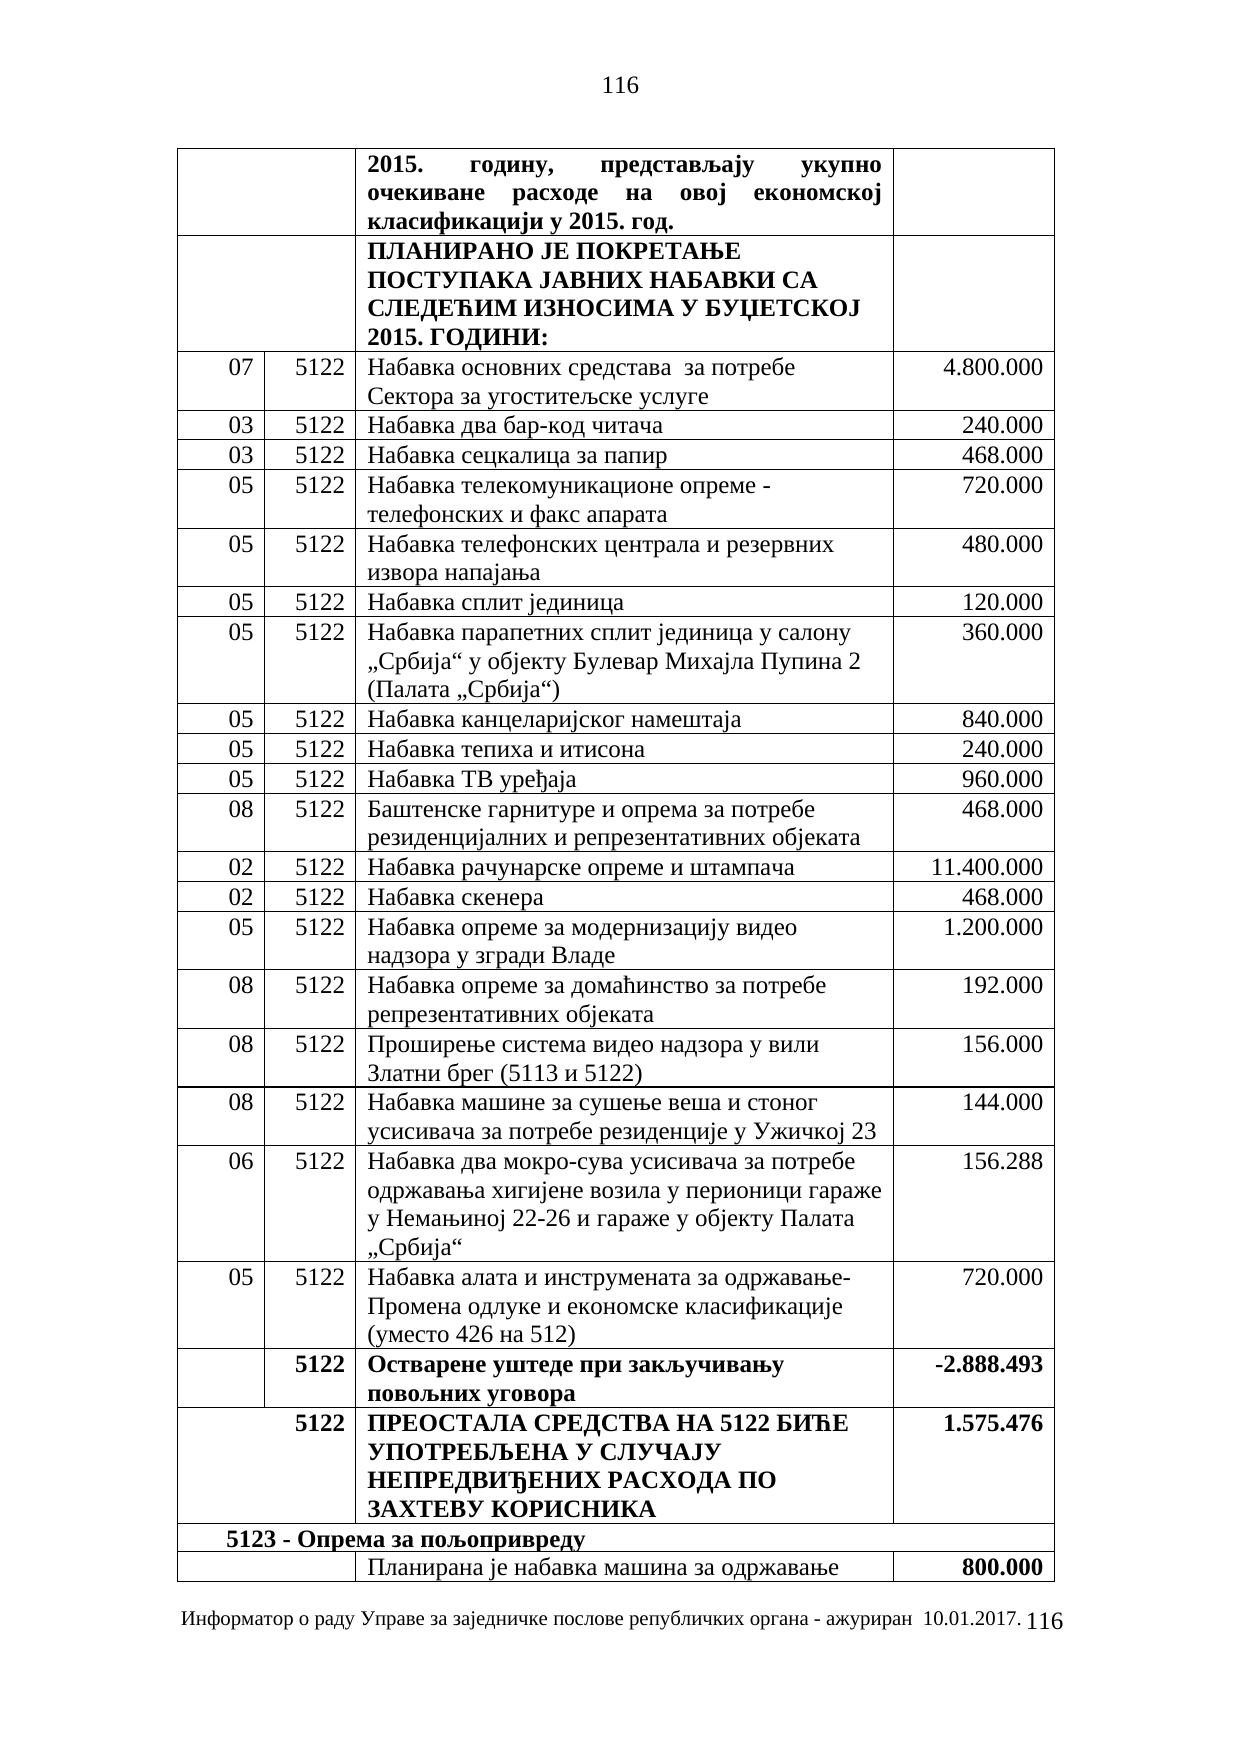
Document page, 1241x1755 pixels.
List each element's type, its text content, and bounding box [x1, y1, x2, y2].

table_cell Набавка скенера [356, 882, 893, 911]
table_cell 07 [178, 352, 264, 409]
table_cell 03 [178, 440, 264, 469]
table_cell [178, 1349, 264, 1407]
table_cell Набавка машине за сушење веша и стоног усисивача за потребе резиденције у Ужичкој 23 [356, 1088, 893, 1145]
table_cell 5122 [265, 352, 355, 409]
table_cell 144.000 [894, 1088, 1054, 1145]
table_cell [178, 1552, 355, 1581]
table_cell Проширење система видео надзора у вили Златни брег (5113 и 5122) [356, 1029, 893, 1086]
table_cell Набавка два мокро-сува усисивача за потребе одржавања хигијене возила у перионици гараже у Немањиној 22-26 и гараже у објекту Палата „Србија“ [356, 1146, 893, 1261]
table_cell 5122 [265, 970, 355, 1028]
table_cell 11.400.000 [894, 852, 1054, 881]
table_cell 5122 [265, 617, 355, 703]
table_cell [178, 149, 355, 235]
table_cell Набавка алата и инструмената за одржавање-Промена одлуке и економске класификације (уместо 426 на 512) [356, 1262, 893, 1348]
table_cell 240.000 [894, 734, 1054, 763]
table_cell Набавка тепиха и итисона [356, 734, 893, 763]
table_cell 5122 [265, 1146, 355, 1261]
table_cell 1.200.000 [894, 912, 1054, 969]
table_cell 5122 [265, 734, 355, 763]
table_cell 156.288 [894, 1146, 1054, 1261]
table_cell Набавка ТВ уређаја [356, 764, 893, 793]
table_cell 156.000 [894, 1029, 1054, 1086]
table_cell 720.000 [894, 1262, 1054, 1348]
table_cell 5122 [265, 764, 355, 793]
table_cell 08 [178, 1029, 264, 1086]
table_cell -2.888.493 [894, 1349, 1054, 1407]
table_cell Набавка телефонских централа и резервних извора напајања [356, 529, 893, 586]
table_cell 1.575.476 [894, 1408, 1054, 1523]
table_cell 468.000 [894, 882, 1054, 911]
table_cell 03 [178, 411, 264, 439]
table_cell 05 [178, 734, 264, 763]
table_cell Набавка сплит јединица [356, 587, 893, 616]
table_cell 720.000 [894, 470, 1054, 528]
table_cell 5122 [178, 1408, 355, 1523]
table_cell 5122 [265, 1029, 355, 1086]
table_cell 5122 [265, 794, 355, 851]
table_cell Набавка рачунарске опреме и штампача [356, 852, 893, 881]
table_cell 05 [178, 587, 264, 616]
table_cell 800.000 [894, 1552, 1054, 1581]
table_cell 5122 [265, 912, 355, 969]
table_cell ПРЕОСТАЛА СРЕДСТВА НА 5122 БИЋЕ УПОТРЕБЉЕНА У СЛУЧАЈУ НЕПРЕДВИЂЕНИХ РАСХОДА ПО ЗАХТЕВУ КОРИСНИКА [356, 1408, 893, 1523]
table_cell Планирана је набавка машина за одржавање [356, 1552, 893, 1581]
table_cell 05 [178, 470, 264, 528]
table_cell 5122 [265, 1349, 355, 1407]
table_cell 5122 [265, 411, 355, 439]
table_cell 05 [178, 1262, 264, 1348]
table_cell 360.000 [894, 617, 1054, 703]
table_cell 08 [178, 1088, 264, 1145]
table_cell 05 [178, 764, 264, 793]
table_cell Набавка телекомуникационе опрeме - телефонских и факс апарата [356, 470, 893, 528]
table_cell Баштенске гарнитуре и опрема за потребе резиденцијалних и репрезентативних објеката [356, 794, 893, 851]
table_cell 5122 [265, 704, 355, 733]
table_cell Набавка парапетних сплит јединица у салону „Србија“ у објекту Булевар Михајла Пупина 2 (Палата „Србија“) [356, 617, 893, 703]
table_cell ПЛАНИРАНО ЈЕ ПОКРЕТАЊЕ ПОСТУПАКА ЈАВНИХ НАБАВКИ СА СЛЕДЕЋИМ ИЗНОСИМА У БУЏЕТСКОЈ 2015. ГОДИНИ: [356, 236, 893, 351]
table_cell 5122 [265, 440, 355, 469]
table_cell Набавка канцеларијског намештаја [356, 704, 893, 733]
table_cell 02 [178, 882, 264, 911]
table_cell 5122 [265, 1088, 355, 1145]
table_cell 5123 - Опрема за пољопривреду [178, 1524, 1054, 1551]
table_cell 480.000 [894, 529, 1054, 586]
table_cell Набавка основних средстава за потребе Сектора за угоститељске услуге [356, 352, 893, 409]
table_cell 5122 [265, 529, 355, 586]
table_cell 06 [178, 1146, 264, 1261]
table_cell 4.800.000 [894, 352, 1054, 409]
table_cell [894, 236, 1054, 351]
table_cell 05 [178, 912, 264, 969]
table_cell 02 [178, 852, 264, 881]
table_cell Набавка сецкалица за папир [356, 440, 893, 469]
table_cell Набавка опреме за домаћинство за потребе репрезентативних објекaта [356, 970, 893, 1028]
table_cell 468.000 [894, 794, 1054, 851]
table_cell 5122 [265, 470, 355, 528]
table_cell 840.000 [894, 704, 1054, 733]
table_cell 08 [178, 794, 264, 851]
table_cell Остварене уштеде при закључивању повољних уговора [356, 1349, 893, 1407]
table_cell 05 [178, 617, 264, 703]
table_cell 5122 [265, 1262, 355, 1348]
table_cell 5122 [265, 882, 355, 911]
table_cell 5122 [265, 587, 355, 616]
table_cell [178, 236, 355, 351]
table_cell 120.000 [894, 587, 1054, 616]
table_cell 468.000 [894, 440, 1054, 469]
table_cell 2015. годину, представљају укупно очекиване расходе на овој економској класификацији у 2015. год. [356, 149, 893, 235]
table_cell 192.000 [894, 970, 1054, 1028]
table_cell 960.000 [894, 764, 1054, 793]
table_cell 05 [178, 529, 264, 586]
table_cell Набавка опреме за модернизацију видео надзора у згради Владе [356, 912, 893, 969]
table_cell Набавка два бар-код читача [356, 411, 893, 439]
table_cell 05 [178, 704, 264, 733]
table_cell [894, 149, 1054, 235]
table_cell 240.000 [894, 411, 1054, 439]
table_cell 08 [178, 970, 264, 1028]
table_cell 5122 [265, 852, 355, 881]
